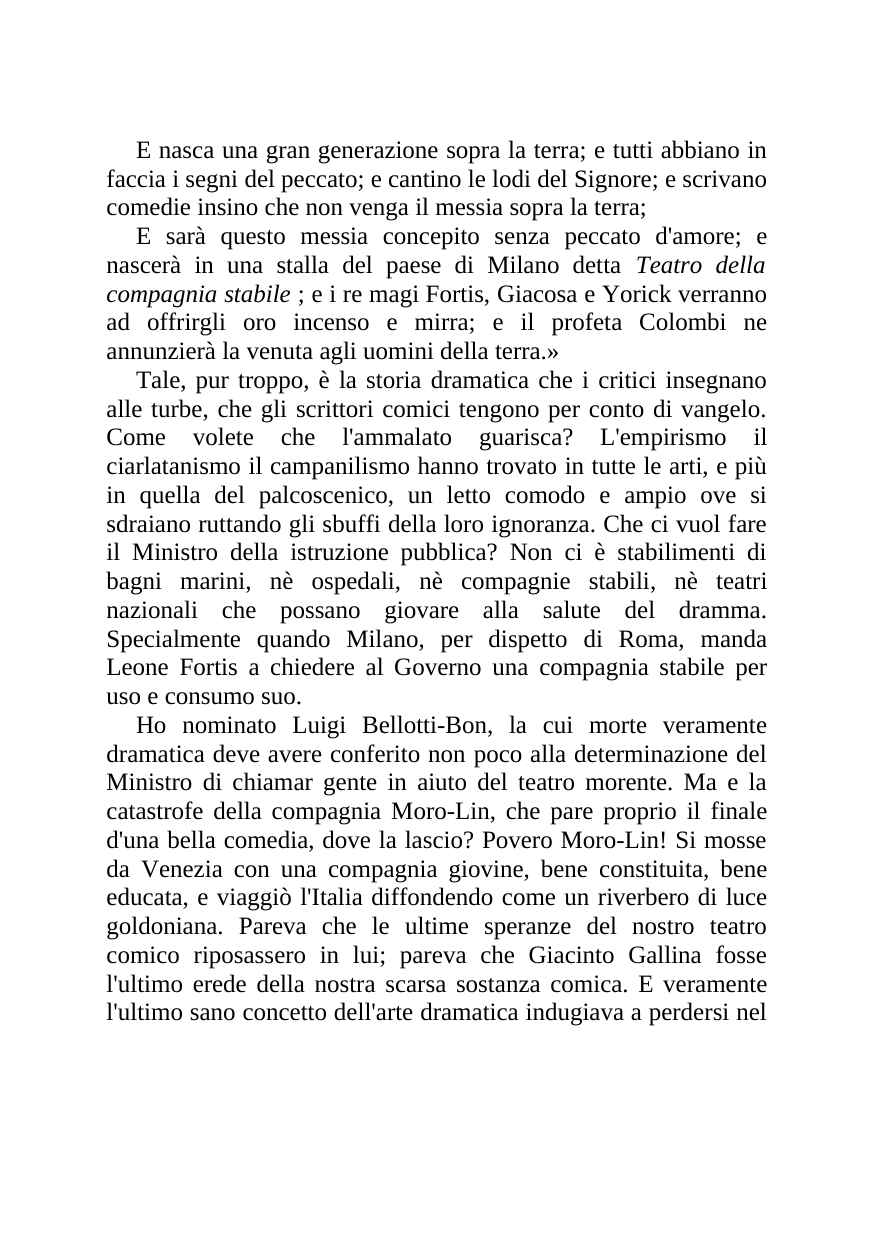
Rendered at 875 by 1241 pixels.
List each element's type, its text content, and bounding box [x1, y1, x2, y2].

text Ho nominato Luigi Bellotti-Bon, la cui morte veramente dramatica deve avere conferito non poco alla determinazione del Ministro di chiamar gente in aiuto del teatro morente. Ma e la catastrofe della compagnia Moro-Lin, che pare proprio il finale d'una bella comedia, dove la lascio? Povero Moro-Lin! Si mosse da Venezia con una compagnia giovine, bene constituita, bene educata, e viaggiò l'Italia diffondendo come un riverbero di luce goldoniana. Pareva che le ultime speranze del nostro teatro comico riposassero in lui; pareva che Giacinto Gallina fosse l'ultimo erede della nostra scarsa sostanza comica. E veramente l'ultimo sano concetto dell'arte dramatica indugiava a perdersi nel [106, 710, 768, 1026]
text E sarà questo messia concepito senza peccato d'amore; e nascerà in una stalla del paese di Milano detta Teatro della compagnia stabile ; e i re magi Fortis, Giacosa e Yorick verranno ad offrirgli oro incenso e mirra; e il profeta Colombi ne annunzierà la venuta agli uomini della terra.» [106, 221, 768, 365]
text Tale, pur troppo, è la storia dramatica che i critici insegnano alle turbe, che gli scrittori comici tengono per conto di vangelo. Come volete che l'ammalato guarisca? L'empirismo il ciarlatanismo il campanilismo hanno trovato in tutte le arti, e più in quella del palcoscenico, un letto comodo e ampio ove si sdraiano ruttando gli sbuffi della loro ignoranza. Che ci vuol fare il Ministro della istruzione pubblica? Non ci è stabilimenti di bagni marini, nè ospedali, nè compagnie stabili, nè teatri nazionali che possano giovare alla salute del dramma. Specialmente quando Milano, per dispetto di Roma, manda Leone Fortis a chiedere al Governo una compagnia stabile per uso e consumo suo. [106, 365, 768, 710]
text E nasca una gran generazione sopra la terra; e tutti abbiano in faccia i segni del peccato; e cantino le lodi del Signore; e scrivano comedie insino che non venga il messia sopra la terra; [106, 135, 768, 221]
